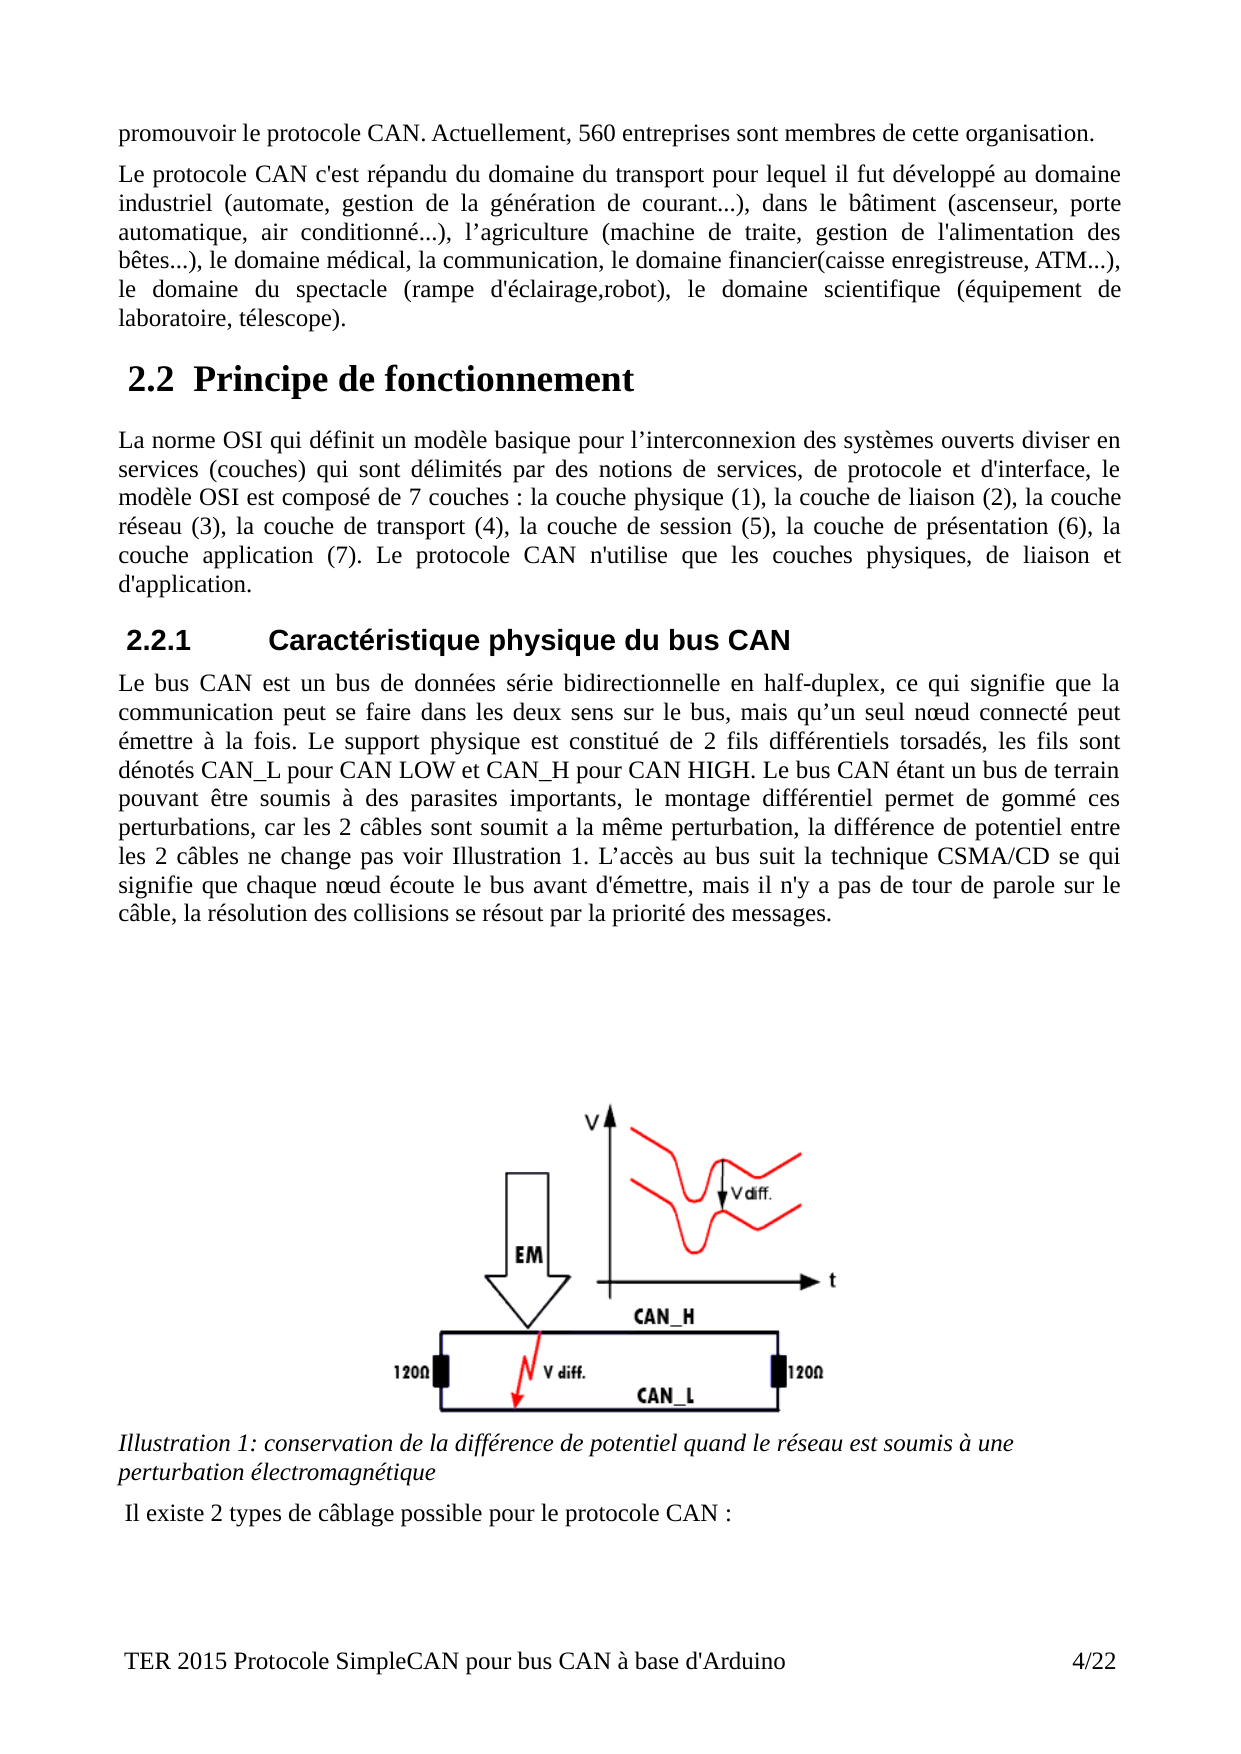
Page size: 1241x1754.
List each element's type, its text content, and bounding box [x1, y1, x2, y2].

text Il existe 2 types de câblage possible pour le protocole CAN : [118, 1498, 1122, 1527]
text La norme OSI qui définit un modèle basique pour l’interconnexion des systèmes ouverts diviser en services (couches) qui sont délimités par des notions de services, de protocole et d'interface, le modèle OSI est composé de 7 couches : la couche physique (1), la couche de liaison (2), la couche réseau (3), la couche de transport (4), la couche de session (5), la couche de présentation (6), la couche application (7). Le protocole CAN n'utilise que les couches physiques, de liaison et d'application. [118, 425, 1122, 597]
text promouvoir le protocole CAN. Actuellement, 560 entreprises sont membres de cette organisation. [118, 118, 1122, 147]
text Le bus CAN est un bus de données série bidirectionnelle en half-duplex, ce qui signifie que la communication peut se faire dans les deux sens sur le bus, mais qu’un seul nœud connecté peut émettre à la fois. Le support physique est constitué de 2 fils différentiels torsadés, les fils sont dénotés CAN_L pour CAN LOW et CAN_H pour CAN HIGH. Le bus CAN étant un bus de terrain pouvant être soumis à des parasites importants, le montage différentiel permet de gommé ces perturbations, car les 2 câbles sont soumit a la même perturbation, la différence de potentiel entre les 2 câbles ne change pas voir Illustration 1. L’accès au bus suit la technique CSMA/CD se qui signifie que chaque nœud écoute le bus avant d'émettre, mais il n'y a pas de tour de parole sur le câble, la résolution des collisions se résout par la priorité des messages. [118, 668, 1122, 927]
text Illustration 1: conservation de la différence de potentiel quand le réseau est soumis à une perturbation électromagnétique [118, 1428, 1116, 1486]
text Le protocole CAN c'est répandu du domaine du transport pour lequel il fut développé au domaine industriel (automate, gestion de la génération de courant...), dans le bâtiment (ascenseur, porte automatique, air conditionné...), l’agriculture (machine de traite, gestion de l'alimentation des bêtes...), le domaine médical, la communication, le domaine financier(caisse enregistreuse, ATM...), le domaine du spectacle (rampe d'éclairage,robot), le domaine scientifique (équipement de laboratoire, télescope). [118, 159, 1122, 332]
picture [390, 1076, 844, 1428]
subtitle Principe de fonctionnement [118, 357, 1122, 400]
subtitle Caractéristique physique du bus CAN [118, 622, 1122, 656]
